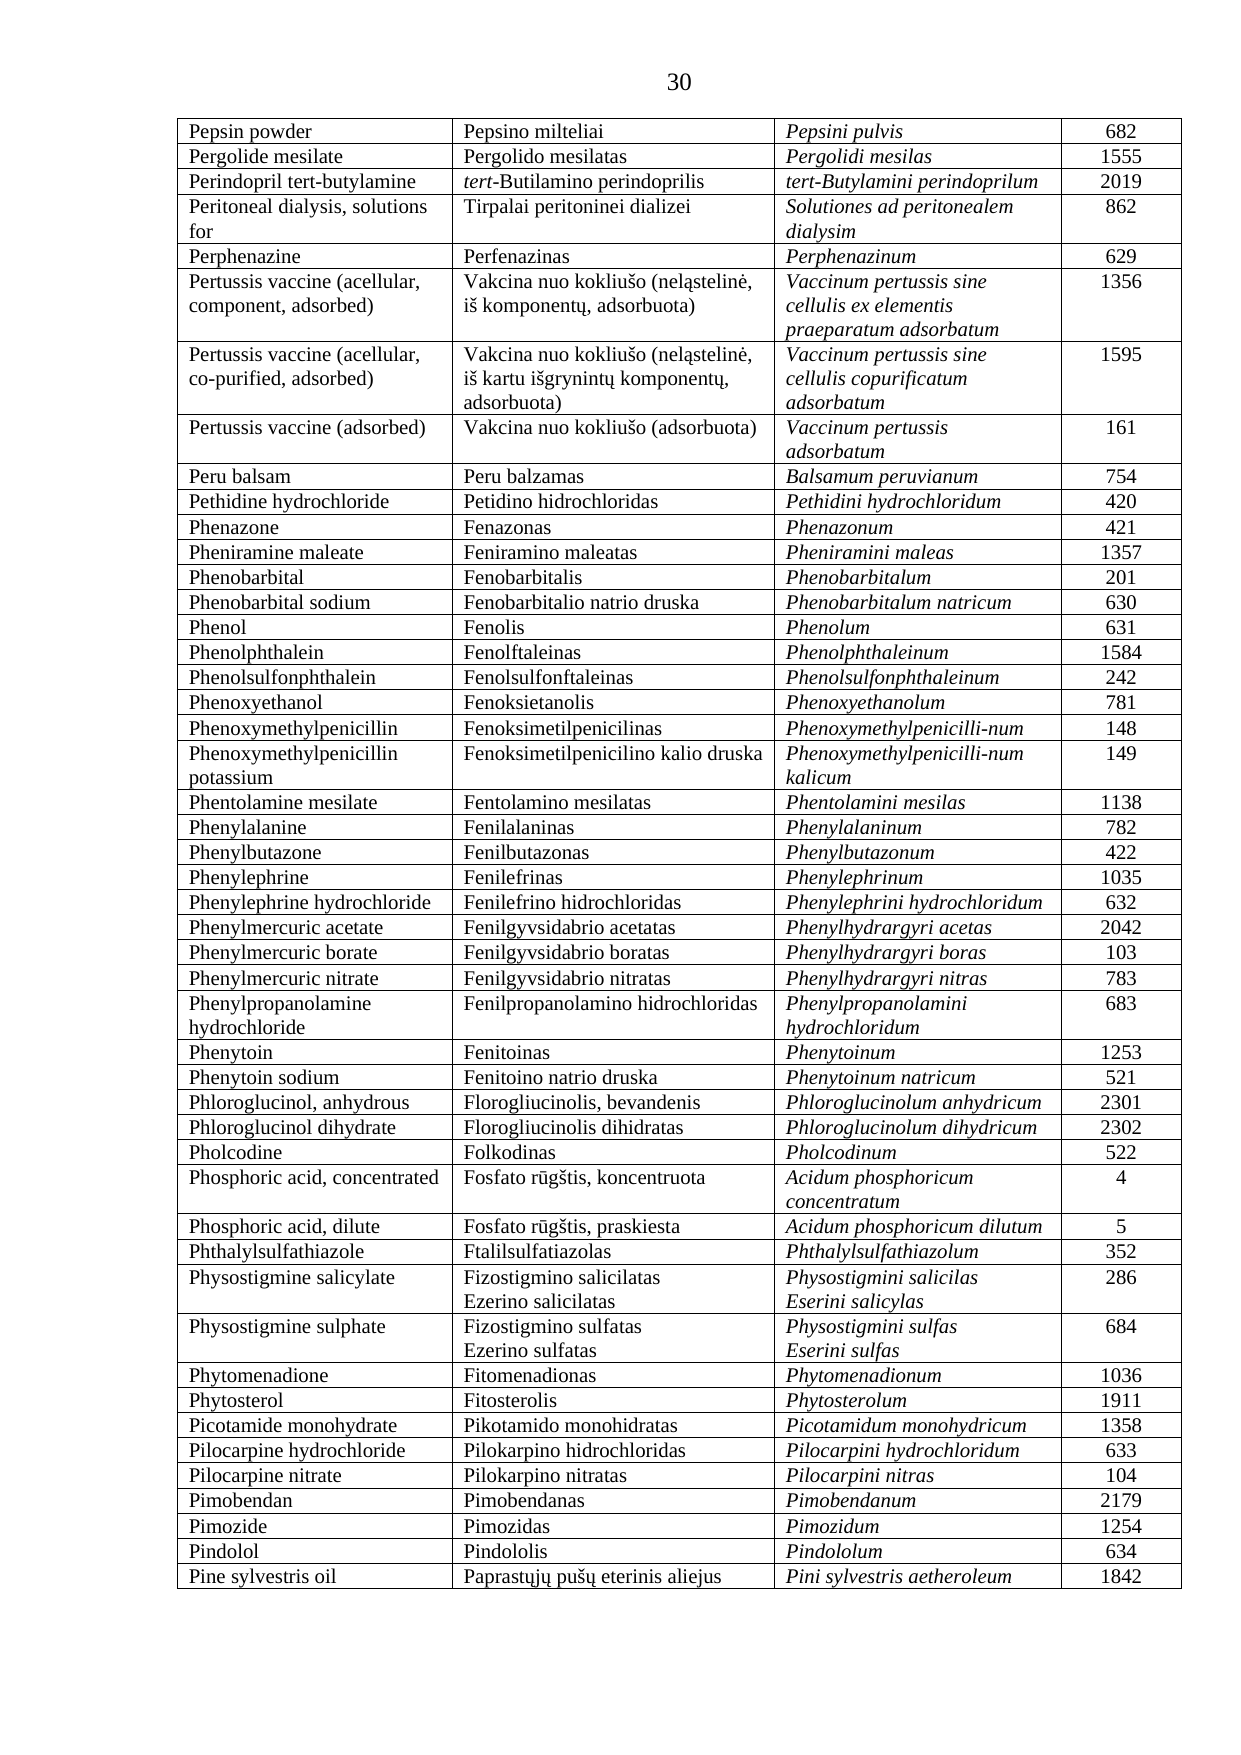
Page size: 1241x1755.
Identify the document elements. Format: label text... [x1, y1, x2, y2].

table_cell Pergolido mesilatas [453, 144, 774, 168]
table_cell Phenylhydrargyri boras [775, 940, 1061, 964]
table_cell Pini sylvestris aetheroleum [775, 1564, 1061, 1588]
table_cell Phenazonum [775, 515, 1061, 539]
table_cell Acidum phosphoricum concentratum [775, 1165, 1061, 1213]
table_cell Phosphoric acid, concentrated [178, 1165, 452, 1213]
table_cell 148 [1062, 715, 1181, 739]
table_cell 630 [1062, 590, 1181, 614]
table_cell Phloroglucinolum anhydricum [775, 1090, 1061, 1114]
table_cell Phenylhydrargyri nitras [775, 965, 1061, 989]
table_cell Perphenazine [178, 244, 452, 268]
table_cell 422 [1062, 840, 1181, 864]
table_cell Fosfato rūgštis, koncentruota [453, 1165, 774, 1213]
table_cell tert-Butilamino perindoprilis [453, 169, 774, 193]
table_cell Phenoxymethylpenicilli-num kalicum [775, 741, 1061, 789]
table_cell Physostigmine sulphate [178, 1314, 452, 1362]
table_cell Physostigmini sulfas Eserini sulfas [775, 1314, 1061, 1362]
table_cell Fizostigmino salicilatas Ezerino salicilatas [453, 1265, 774, 1313]
table_cell Phenylhydrargyri acetas [775, 915, 1061, 939]
table_cell 629 [1062, 244, 1181, 268]
table_cell 2302 [1062, 1115, 1181, 1139]
table_cell Fenoksietanolis [453, 690, 774, 714]
table_cell Vaccinum pertussis sine cellulis ex elementis praeparatum adsorbatum [775, 269, 1061, 341]
table_cell 1357 [1062, 540, 1181, 564]
table_cell Peru balsam [178, 464, 452, 488]
table_cell Phenobarbital sodium [178, 590, 452, 614]
table_cell Vakcina nuo kokliušo (adsorbuota) [453, 415, 774, 463]
table_cell Phenylephrine hydrochloride [178, 890, 452, 914]
table_cell 286 [1062, 1265, 1181, 1313]
table_cell 754 [1062, 464, 1181, 488]
table_cell Pertussis vaccine (adsorbed) [178, 415, 452, 463]
table_cell 104 [1062, 1463, 1181, 1487]
table_cell Pheniramini maleas [775, 540, 1061, 564]
table_cell Phytosterol [178, 1388, 452, 1412]
table_cell Phenylmercuric acetate [178, 915, 452, 939]
table_cell Pergolidi mesilas [775, 144, 1061, 168]
table_cell 683 [1062, 991, 1181, 1039]
table_cell Pine sylvestris oil [178, 1564, 452, 1588]
table_cell Phenytoinum [775, 1040, 1061, 1064]
table_cell Pilocarpini hydrochloridum [775, 1438, 1061, 1462]
table_cell Fenobarbitalis [453, 565, 774, 589]
table_cell Tirpalai peritoninei dializei [453, 195, 774, 243]
table_cell Fenolsulfonftaleinas [453, 665, 774, 689]
table_cell Phloroglucinolum dihydricum [775, 1115, 1061, 1139]
table_cell Pertussis vaccine (acellular, co-purified, adsorbed) [178, 342, 452, 414]
table_cell 352 [1062, 1240, 1181, 1263]
table_cell Perfenazinas [453, 244, 774, 268]
table_cell Phenylbutazonum [775, 840, 1061, 864]
table_cell Fenilgyvsidabrio nitratas [453, 965, 774, 989]
table_cell Vakcina nuo kokliušo (neląstelinė, iš komponentų, adsorbuota) [453, 269, 774, 341]
table_cell 634 [1062, 1539, 1181, 1563]
table_cell Physostigmine salicylate [178, 1265, 452, 1313]
table_cell Phytomenadionum [775, 1363, 1061, 1387]
table_cell 149 [1062, 741, 1181, 789]
table_cell Phenobarbital [178, 565, 452, 589]
table_cell Picotamide monohydrate [178, 1413, 452, 1437]
table_cell Phenylbutazone [178, 840, 452, 864]
table_cell Fenazonas [453, 515, 774, 539]
table_cell 2179 [1062, 1489, 1181, 1512]
table_cell Phosphoric acid, dilute [178, 1214, 452, 1238]
table_cell Perphenazinum [775, 244, 1061, 268]
table_cell Pimozide [178, 1514, 452, 1538]
table_cell Phenylalanine [178, 815, 452, 839]
table_cell Pepsino milteliai [453, 119, 774, 143]
table_cell 420 [1062, 490, 1181, 513]
table_cell Peru balzamas [453, 464, 774, 488]
table_cell Fitomenadionas [453, 1363, 774, 1387]
table_cell Phthalylsulfathiazole [178, 1240, 452, 1263]
table_cell Vakcina nuo kokliušo (neląstelinė, iš kartu išgrynintų komponentų, adsorbuota) [453, 342, 774, 414]
table_cell Florogliucinolis, bevandenis [453, 1090, 774, 1114]
table_cell Fenoksimetilpenicilino kalio druska [453, 741, 774, 789]
table_cell Pilokarpino hidrochloridas [453, 1438, 774, 1462]
table_cell Pimobendanas [453, 1489, 774, 1512]
table_cell Phenylephrinum [775, 865, 1061, 889]
table_cell Peritoneal dialysis, solutions for [178, 195, 452, 243]
table_cell Fenilgyvsidabrio boratas [453, 940, 774, 964]
table_cell 2301 [1062, 1090, 1181, 1114]
table_cell 1358 [1062, 1413, 1181, 1437]
table_cell 1036 [1062, 1363, 1181, 1387]
table_cell Phenylmercuric borate [178, 940, 452, 964]
table_cell 1595 [1062, 342, 1181, 414]
table_cell Pheniramine maleate [178, 540, 452, 564]
table_cell Phenytoin sodium [178, 1065, 452, 1089]
table_cell Pikotamido monohidratas [453, 1413, 774, 1437]
table_cell Paprastųjų pušų eterinis aliejus [453, 1564, 774, 1588]
table_cell 781 [1062, 690, 1181, 714]
table_cell Pertussis vaccine (acellular, component, adsorbed) [178, 269, 452, 341]
table_cell 1356 [1062, 269, 1181, 341]
table_cell Vaccinum pertussis adsorbatum [775, 415, 1061, 463]
table_cell Fenilgyvsidabrio acetatas [453, 915, 774, 939]
table_cell Phenoxymethylpenicillin potassium [178, 741, 452, 789]
table_cell 421 [1062, 515, 1181, 539]
table_cell Acidum phosphoricum dilutum [775, 1214, 1061, 1238]
table_cell Fentolamino mesilatas [453, 790, 774, 814]
table_cell Phenolphthalein [178, 640, 452, 664]
table_cell Fenilefrinas [453, 865, 774, 889]
table_cell Pilocarpini nitras [775, 1463, 1061, 1487]
table_cell Phenol [178, 615, 452, 639]
table_cell Vaccinum pertussis sine cellulis copurificatum adsorbatum [775, 342, 1061, 414]
table_cell Pilokarpino nitratas [453, 1463, 774, 1487]
table_cell Fenitoinas [453, 1040, 774, 1064]
table_cell Phenoxymethylpenicillin [178, 715, 452, 739]
table_cell 633 [1062, 1438, 1181, 1462]
table_cell Phloroglucinol, anhydrous [178, 1090, 452, 1114]
table_cell Folkodinas [453, 1140, 774, 1164]
table_cell Phenobarbitalum natricum [775, 590, 1061, 614]
table_cell Pindololis [453, 1539, 774, 1563]
table_cell 684 [1062, 1314, 1181, 1362]
table_cell Physostigmini salicilas Eserini salicylas [775, 1265, 1061, 1313]
table_cell tert-Butylamini perindoprilum [775, 169, 1061, 193]
table_cell Pindolol [178, 1539, 452, 1563]
table_cell Phenoxyethanolum [775, 690, 1061, 714]
table_cell 103 [1062, 940, 1181, 964]
table_cell 1254 [1062, 1514, 1181, 1538]
table_cell Phenylephrini hydrochloridum [775, 890, 1061, 914]
table_cell Pindololum [775, 1539, 1061, 1563]
table_cell Phenazone [178, 515, 452, 539]
table_cell Fenobarbitalio natrio druska [453, 590, 774, 614]
table_cell 1253 [1062, 1040, 1181, 1064]
table_cell Fenilpropanolamino hidrochloridas [453, 991, 774, 1039]
table_cell Perindopril tert-butylamine [178, 169, 452, 193]
table_cell Phenytoin [178, 1040, 452, 1064]
table_cell 4 [1062, 1165, 1181, 1213]
table_cell Fizostigmino sulfatas Ezerino sulfatas [453, 1314, 774, 1362]
table_cell 2019 [1062, 169, 1181, 193]
table_cell 783 [1062, 965, 1181, 989]
table_cell Pepsin powder [178, 119, 452, 143]
table_cell Fitosterolis [453, 1388, 774, 1412]
table_cell Phenylpropanolamini hydrochloridum [775, 991, 1061, 1039]
table_cell 2042 [1062, 915, 1181, 939]
table_cell 242 [1062, 665, 1181, 689]
table_cell Phenolphthaleinum [775, 640, 1061, 664]
table_cell Phloroglucinol dihydrate [178, 1115, 452, 1139]
table_cell Phenylephrine [178, 865, 452, 889]
table_cell Fenoksimetilpenicilinas [453, 715, 774, 739]
table_cell 161 [1062, 415, 1181, 463]
table_cell Florogliucinolis dihidratas [453, 1115, 774, 1139]
table_cell Phentolamine mesilate [178, 790, 452, 814]
table_cell Pholcodinum [775, 1140, 1061, 1164]
table_cell 1842 [1062, 1564, 1181, 1588]
table_cell Pimobendan [178, 1489, 452, 1512]
table_cell Petidino hidrochloridas [453, 490, 774, 513]
table_cell Ftalilsulfatiazolas [453, 1240, 774, 1263]
table_cell Phenolum [775, 615, 1061, 639]
table_cell Pilocarpine nitrate [178, 1463, 452, 1487]
table_cell 682 [1062, 119, 1181, 143]
table_cell Phthalylsulfathiazolum [775, 1240, 1061, 1263]
table_cell 1555 [1062, 144, 1181, 168]
table_cell Fenolis [453, 615, 774, 639]
table_cell 1584 [1062, 640, 1181, 664]
table_cell 1911 [1062, 1388, 1181, 1412]
table_cell 522 [1062, 1140, 1181, 1164]
table_cell Pilocarpine hydrochloride [178, 1438, 452, 1462]
table_cell Pepsini pulvis [775, 119, 1061, 143]
table_cell 1035 [1062, 865, 1181, 889]
table_cell Fenilefrino hidrochloridas [453, 890, 774, 914]
table_cell Phenylalaninum [775, 815, 1061, 839]
table_cell 631 [1062, 615, 1181, 639]
table_cell Pimobendanum [775, 1489, 1061, 1512]
table_cell Phenobarbitalum [775, 565, 1061, 589]
table_cell Fenilalaninas [453, 815, 774, 839]
table_cell Pergolide mesilate [178, 144, 452, 168]
table_cell Solutiones ad peritonealem dialysim [775, 195, 1061, 243]
table_cell Phenylmercuric nitrate [178, 965, 452, 989]
table_cell Fenilbutazonas [453, 840, 774, 864]
table_cell Balsamum peruvianum [775, 464, 1061, 488]
table_cell Phenoxyethanol [178, 690, 452, 714]
table_cell Phenoxymethylpenicilli-num [775, 715, 1061, 739]
table_cell Phentolamini mesilas [775, 790, 1061, 814]
table_cell Feniramino maleatas [453, 540, 774, 564]
table_cell 201 [1062, 565, 1181, 589]
table_cell Pimozidas [453, 1514, 774, 1538]
table_cell Picotamidum monohydricum [775, 1413, 1061, 1437]
table_cell Pimozidum [775, 1514, 1061, 1538]
table_cell 521 [1062, 1065, 1181, 1089]
table_cell 5 [1062, 1214, 1181, 1238]
table_cell Phenytoinum natricum [775, 1065, 1061, 1089]
table_cell Phytosterolum [775, 1388, 1061, 1412]
table_cell Phytomenadione [178, 1363, 452, 1387]
table_cell 782 [1062, 815, 1181, 839]
table_cell 632 [1062, 890, 1181, 914]
table_cell 862 [1062, 195, 1181, 243]
table_cell Phenolsulfonphthalein [178, 665, 452, 689]
table_cell Fosfato rūgštis, praskiesta [453, 1214, 774, 1238]
table_cell Pholcodine [178, 1140, 452, 1164]
table_cell Fenolftaleinas [453, 640, 774, 664]
table_cell 1138 [1062, 790, 1181, 814]
table_cell Fenitoino natrio druska [453, 1065, 774, 1089]
table_cell Phenylpropanolamine hydrochloride [178, 991, 452, 1039]
table_cell Pethidine hydrochloride [178, 490, 452, 513]
table_cell Phenolsulfonphthaleinum [775, 665, 1061, 689]
table_cell Pethidini hydrochloridum [775, 490, 1061, 513]
